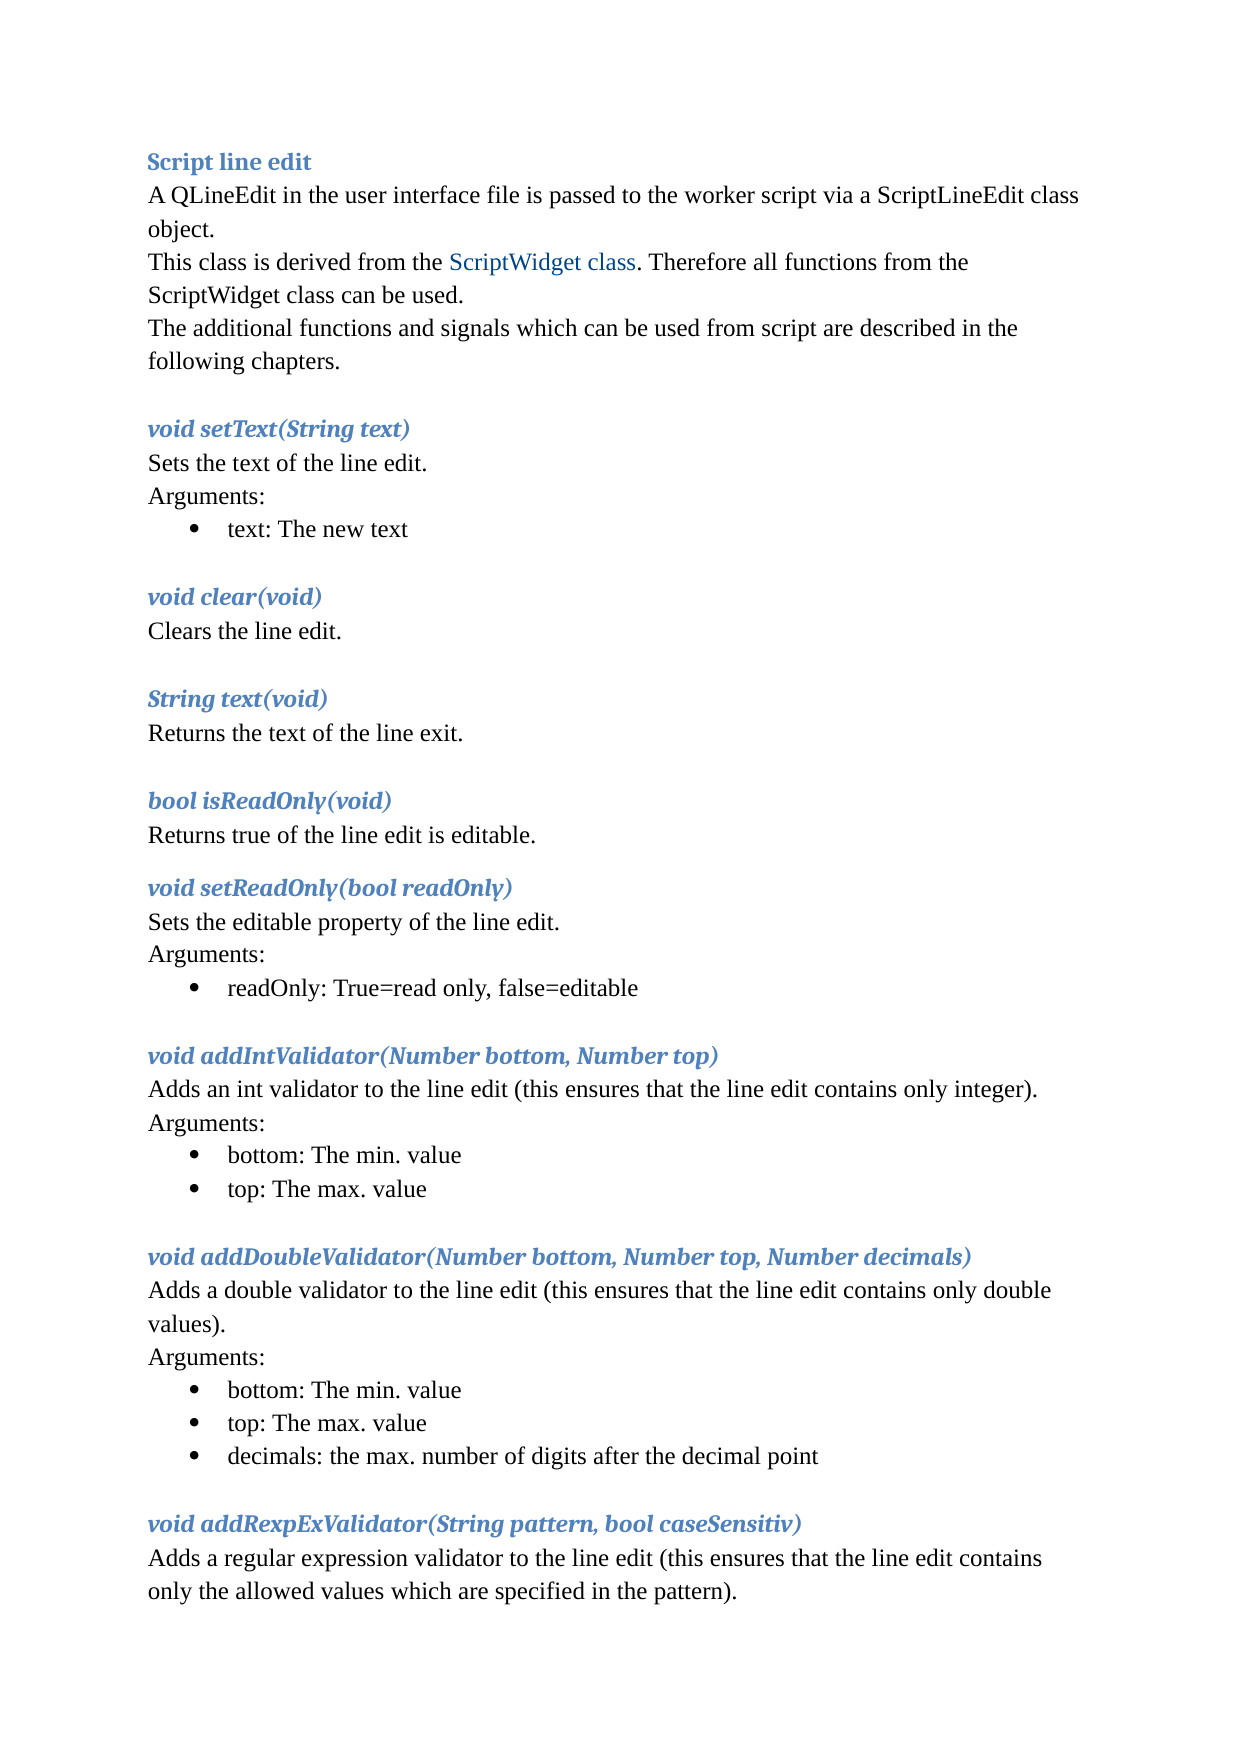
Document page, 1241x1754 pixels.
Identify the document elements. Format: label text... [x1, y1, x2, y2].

text A QLineEdit in the user interface file is passed to the worker script via a ScriptLineEdit class object. [148, 181, 1093, 242]
list top: The max. value [190, 1174, 1093, 1202]
list top: The max. value [190, 1408, 1093, 1436]
subtitle void addIntValidator(Number bottom, Number top) [148, 1042, 1093, 1070]
subtitle void setText(String text) [148, 415, 1093, 443]
text Returns true of the line edit is editable. [148, 820, 1093, 848]
subtitle void addDoubleValidator(Number bottom, Number top, Number decimals) [148, 1243, 1093, 1271]
list text: The new text [190, 514, 1093, 542]
text Clears the line edit. [148, 616, 1093, 644]
text Sets the editable property of the line edit. [148, 907, 1093, 935]
subtitle Script line edit [148, 148, 1093, 176]
text Arguments: [148, 481, 1093, 509]
text Adds a regular expression validator to the line edit (this ensures that the line edit contains only the allowed values which are specified in the pattern). [148, 1543, 1093, 1604]
subtitle String text(void) [148, 685, 1093, 713]
text Adds an int validator to the line edit (this ensures that the line edit contains only integer). [148, 1074, 1093, 1103]
text Returns the text of the line exit. [148, 718, 1093, 746]
text Sets the text of the line edit. [148, 448, 1093, 476]
list readOnly: True=read only, false=editable [190, 973, 1093, 1001]
list bottom: The min. value [190, 1375, 1093, 1403]
text Arguments: [148, 1108, 1093, 1136]
subtitle bool isReadOnly(void) [148, 787, 1093, 815]
list bottom: The min. value [190, 1141, 1093, 1169]
text Arguments: [148, 1342, 1093, 1370]
subtitle void clear(void) [148, 583, 1093, 611]
text The additional functions and signals which can be used from script are described in the following chapters. [148, 313, 1093, 374]
text Adds a double validator to the line edit (this ensures that the line edit contains only double values). [148, 1276, 1093, 1337]
text This class is derived from the ScriptWidget class. Therefore all functions from the ScriptWidget class can be used. [148, 247, 1093, 308]
text Arguments: [148, 939, 1093, 968]
list decimals: the max. number of digits after the decimal point [190, 1441, 1093, 1469]
subtitle void addRexpExValidator(String pattern, bool caseSensitiv) [148, 1510, 1093, 1538]
subtitle void setReadOnly(bool readOnly) [148, 873, 1093, 902]
